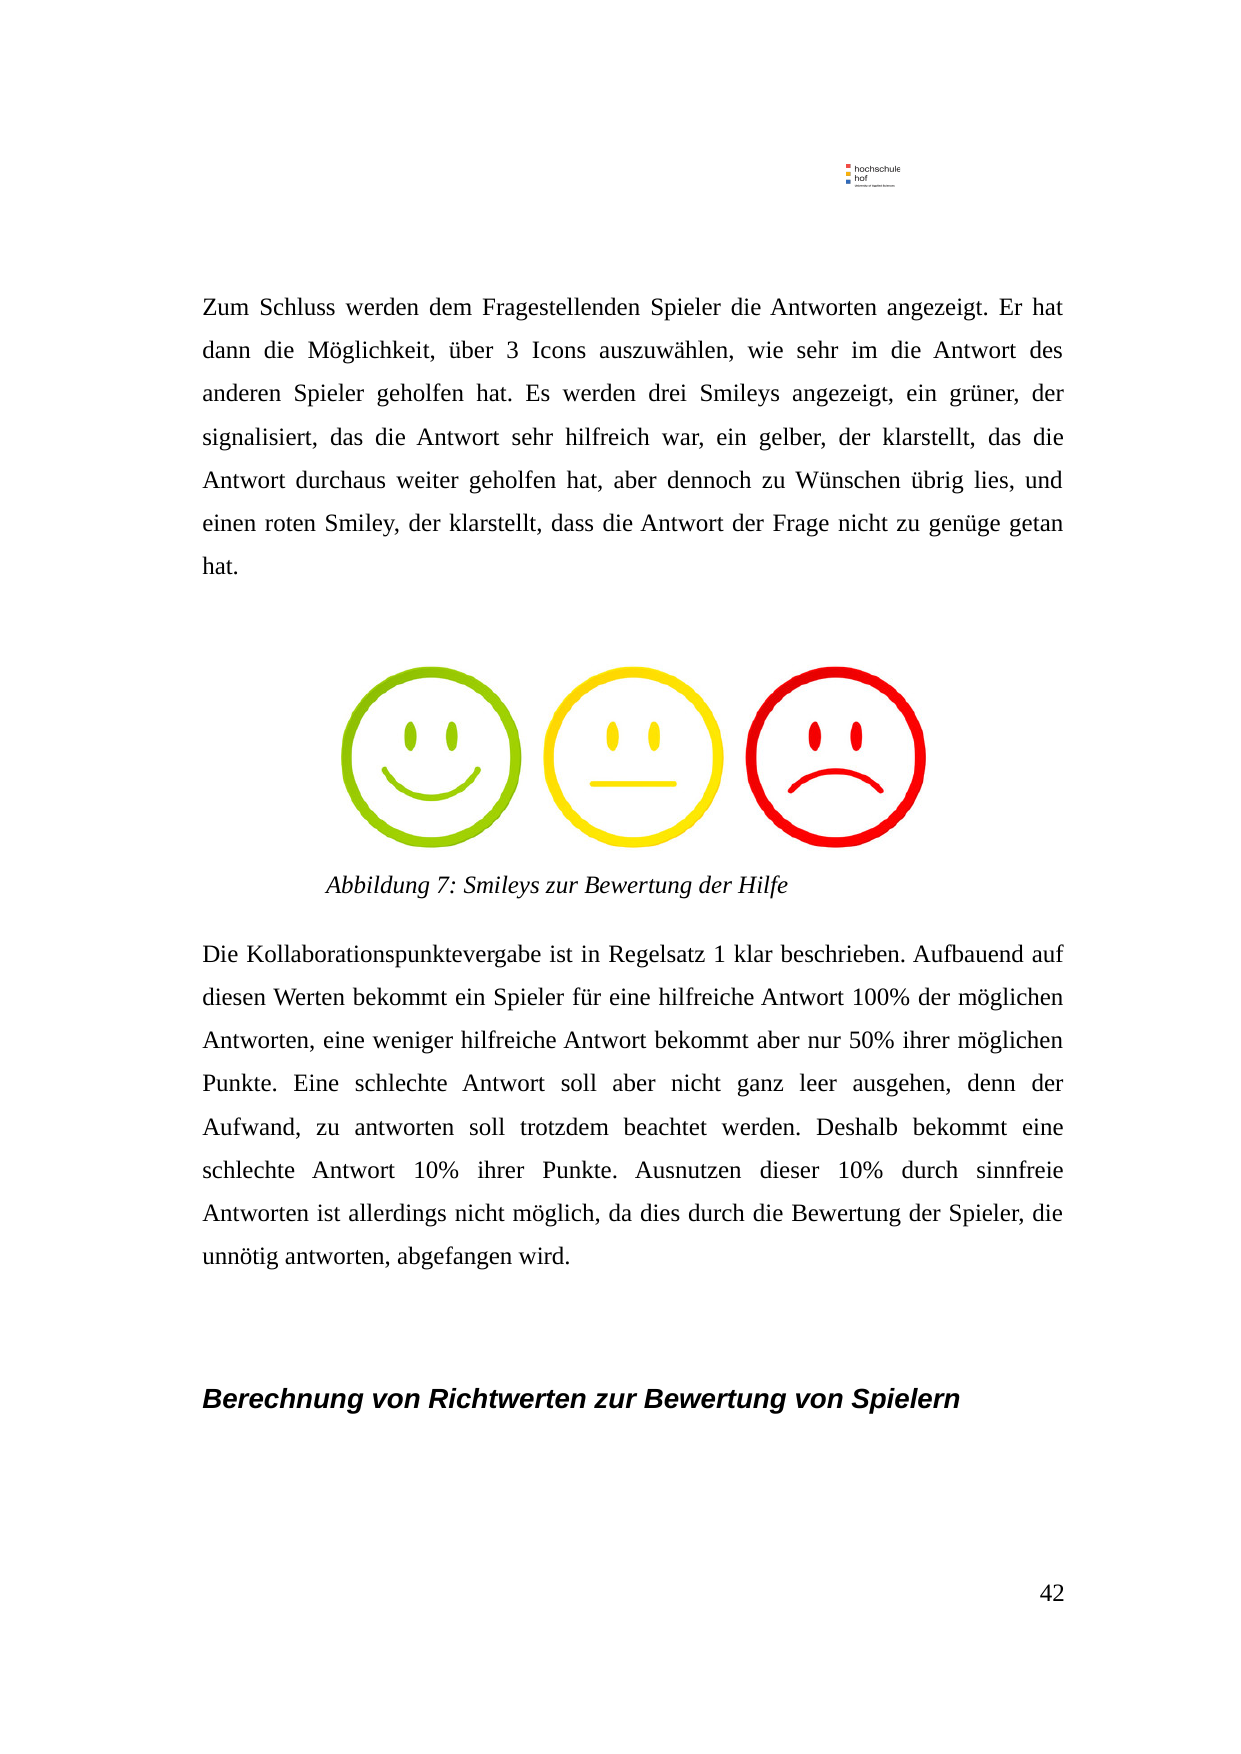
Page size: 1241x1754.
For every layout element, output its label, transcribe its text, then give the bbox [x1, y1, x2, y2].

text Die Kollaborationspunktevergabe ist in Regelsatz 1 klar beschrieben. Aufbauend auf diesen Werten bekommt ein Spieler für eine hilfreiche Antwort 100% der möglichen Antworten, eine weniger hilfreiche Antwort bekommt aber nur 50% ihrer möglichen Punkte. Eine schlechte Antwort soll aber nicht ganz leer ausgehen, denn der Aufwand, zu antworten soll trotzdem beachtet werden. Deshalb bekommt eine schlechte Antwort 10% ihrer Punkte. Ausnutzen dieser 10% durch sinnfreie Antworten ist allerdings nicht möglich, da dies durch die Bewertung der Spieler, die unnötig antworten, abgefangen wird. [202, 939, 1064, 1270]
picture [325, 649, 941, 865]
text Zum Schluss werden dem Fragestellenden Spieler die Antworten angezeigt. Er hat dann die Möglichkeit, über 3 Icons auszuwählen, wie sehr im die Antwort des anderen Spieler geholfen hat. Es werden drei Smileys angezeigt, ein grüner, der signalisiert, das die Antwort sehr hilfreich war, ein gelber, der klarstellt, das die Antwort durchaus weiter geholfen hat, aber dennoch zu Wünschen übrig lies, und einen roten Smiley, der klarstellt, dass die Antwort der Frage nicht zu genüge getan hat. [202, 292, 1064, 580]
subtitle Berechnung von Richtwerten zur Bewertung von Spielern [202, 1383, 1064, 1415]
picture [846, 164, 901, 187]
text Abbildung 7: Smileys zur Bewertung der Hilfe [326, 865, 941, 899]
